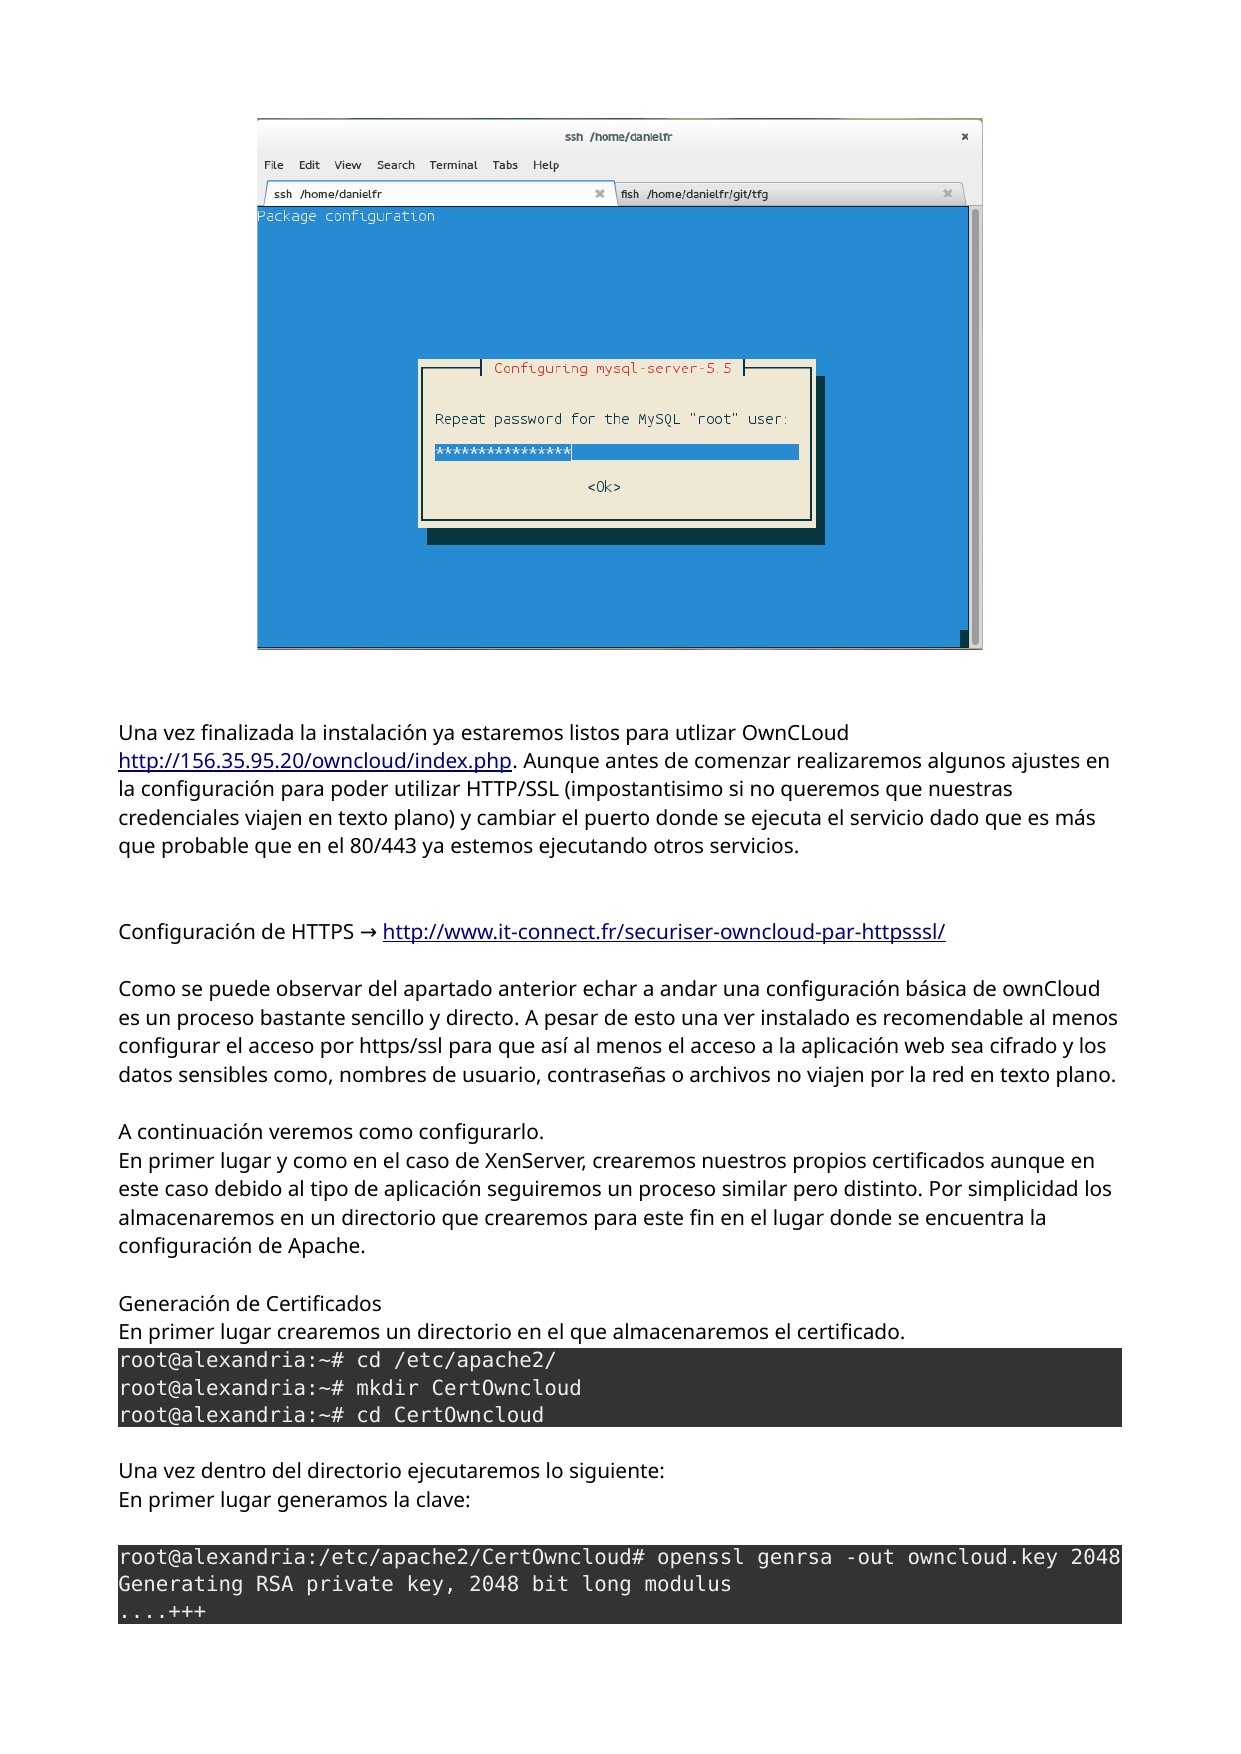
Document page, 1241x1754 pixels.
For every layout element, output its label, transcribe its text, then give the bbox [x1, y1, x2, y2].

text root@alexandria:~# cd CertOwncloud [118, 1403, 1122, 1427]
text Configuración de HTTPS → http://www.it-connect.fr/securiser-owncloud-par-httpsssl/ [118, 917, 1122, 945]
text Generating RSA private key, 2048 bit long modulus [118, 1572, 1122, 1597]
text En primer lugar generamos la clave: [118, 1485, 1122, 1513]
picture [257, 208, 967, 646]
text ....+++ [118, 1599, 1122, 1624]
text root@alexandria:~# mkdir CertOwncloud [118, 1376, 1122, 1400]
text Generación de Certificados [118, 1289, 1122, 1317]
text root@alexandria:/etc/apache2/CertOwncloud# openssl genrsa -out owncloud.key 2048 [118, 1545, 1122, 1569]
picture [257, 118, 983, 650]
text Una vez dentro del directorio ejecutaremos lo siguiente: [118, 1456, 1122, 1485]
text Una vez finalizada la instalación ya estaremos listos para utlizar OwnCLoud [118, 718, 1122, 746]
text Como se puede observar del apartado anterior echar a andar una configuración básica de ownCloud es un proceso bastante sencillo y directo. A pesar de esto una ver instalado es recomendable al menos configurar el acceso por https/ssl para que así al menos el acceso a la aplicación web sea cifrado y los datos sensibles como, nombres de usuario, contraseñas o archivos no viajen por la red en texto plano. [118, 974, 1122, 1088]
text En primer lugar crearemos un directorio en el que almacenaremos el certificado. [118, 1317, 1122, 1346]
text A continuación veremos como configurarlo. [118, 1117, 1122, 1146]
text root@alexandria:~# cd /etc/apache2/ [118, 1348, 1122, 1373]
text En primer lugar y como en el caso de XenServer, crearemos nuestros propios certificados aunque en este caso debido al tipo de aplicación seguiremos un proceso similar pero distinto. Por simplicidad los almacenaremos en un directorio que crearemos para este fin en el lugar donde se encuentra la configuración de Apache. [118, 1146, 1122, 1259]
text http://156.35.95.20/owncloud/index.php. Aunque antes de comenzar realizaremos algunos ajustes en la configuración para poder utilizar HTTP/SSL (impostantisimo si no queremos que nuestras credenciales viajen en texto plano) y cambiar el puerto donde se ejecuta el servicio dado que es más que probable que en el 80/443 ya estemos ejecutando otros servicios. [118, 746, 1122, 860]
